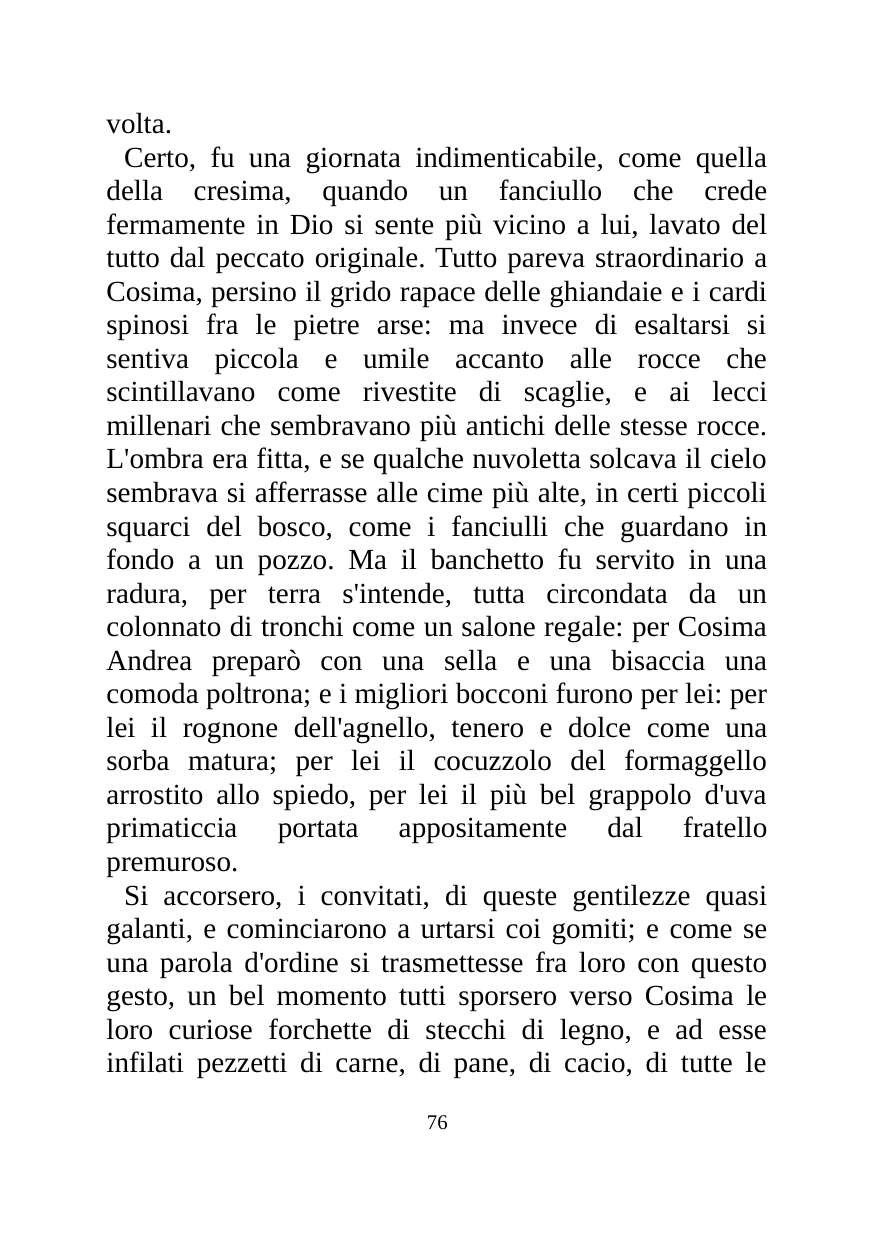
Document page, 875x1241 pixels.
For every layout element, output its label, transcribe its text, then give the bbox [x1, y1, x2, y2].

text volta. [106, 106, 768, 140]
text Si accorsero, i convitati, di queste gentilezze quasi galanti, e cominciarono a urtarsi coi gomiti; e come se una parola d'ordine si trasmettesse fra loro con questo gesto, un bel momento tutti sporsero verso Cosima le loro curiose forchette di stecchi di legno, e ad esse infilati pezzetti di carne, di pane, di cacio, di tutte le [106, 878, 768, 1079]
text Certo, fu una giornata indimenticabile, come quella della cresima, quando un fanciullo che crede fermamente in Dio si sente più vicino a lui, lavato del tutto dal peccato originale. Tutto pareva straordinario a Cosima, persino il grido rapace delle ghiandaie e i cardi spinosi fra le pietre arse: ma invece di esaltarsi si sentiva piccola e umile accanto alle rocce che scintillavano come rivestite di scaglie, e ai lecci millenari che sembravano più antichi delle stesse rocce. L'ombra era fitta, e se qualche nuvoletta solcava il cielo sembrava si afferrasse alle cime più alte, in certi piccoli squarci del bosco, come i fanciulli che guardano in fondo a un pozzo. Ma il banchetto fu servito in una radura, per terra s'intende, tutta circondata da un colonnato di tronchi come un salone regale: per Cosima Andrea preparò con una sella e una bisaccia una comoda poltrona; e i migliori bocconi furono per lei: per lei il rognone dell'agnello, tenero e dolce come una sorba matura; per lei il cocuzzolo del formaggello arrostito allo spiedo, per lei il più bel grappolo d'uva primaticcia portata appositamente dal fratello premuroso. [106, 140, 768, 878]
